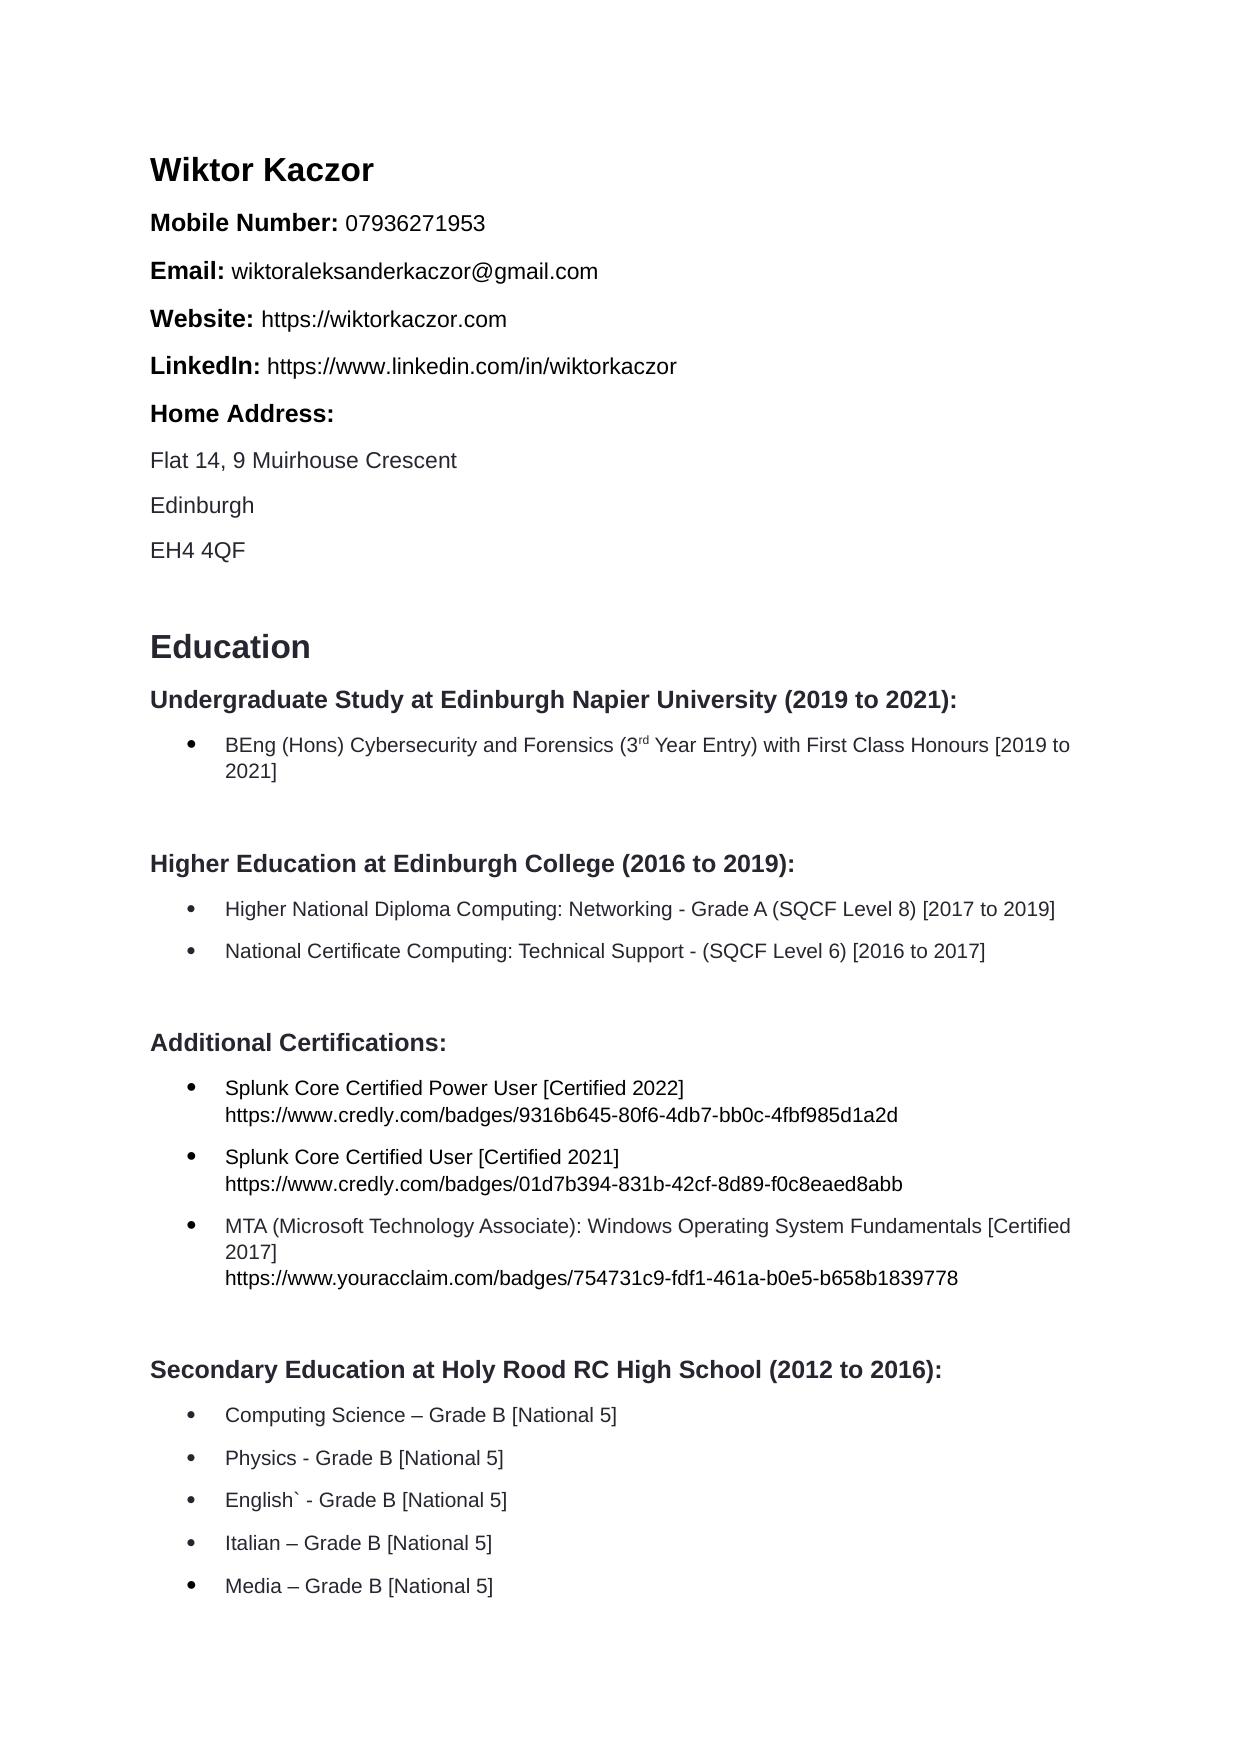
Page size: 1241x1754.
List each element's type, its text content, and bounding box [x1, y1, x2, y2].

list National Certificate Computing: Technical Support - (SQCF Level 6) [2016 to 2017] [187, 939, 1090, 963]
list Splunk Core Certified Power User [Certified 2022] https://www.credly.com/badges/9316b645-80f6-4db7-bb0c-4fbf985d1a2d [187, 1076, 1090, 1126]
text Additional Certifications: [150, 1028, 1090, 1057]
text Wiktor Kaczor [150, 150, 1090, 188]
text Education [150, 627, 1090, 666]
list Physics - Grade B [National 5] [187, 1446, 1090, 1470]
text Undergraduate Study at Edinburgh Napier University (2019 to 2021): [150, 685, 1090, 714]
list Italian – Grade B [National 5] [187, 1531, 1090, 1555]
text Higher Education at Edinburgh College (2016 to 2019): [150, 849, 1090, 877]
text Website: https://wiktorkaczor.com [150, 303, 1090, 332]
list Splunk Core Certified User [Certified 2021] https://www.credly.com/badges/01d7b394-831b-42cf-8d89-f0c8eaed8abb [187, 1145, 1090, 1195]
text LinkedIn: https://www.linkedin.com/in/wiktorkaczor [150, 351, 1090, 380]
text Email: wiktoraleksanderkaczor@gmail.com [150, 256, 1090, 284]
list Media – Grade B [National 5] [187, 1573, 1090, 1598]
list MTA (Microsoft Technology Associate): Windows Operating System Fundamentals [Certified 2017] https://www.youracclaim.com/badges/754731c9-fdf1-461a-b0e5-b658b1839778 [187, 1214, 1090, 1290]
text Flat 14, 9 Muirhouse Crescent [150, 447, 1090, 473]
list English` - Grade B [National 5] [187, 1488, 1090, 1512]
list BEng (Hons) Cybersecurity and Forensics (3rd Year Entry) with First Class Honours [2019 to 2021] [187, 733, 1090, 783]
text EH4 4QF [150, 537, 1090, 563]
text Mobile Number: 07936271953 [150, 208, 1090, 237]
list Higher National Diploma Computing: Networking - Grade A (SQCF Level 8) [2017 to 2019] [187, 896, 1090, 920]
list Computing Science – Grade B [National 5] [187, 1403, 1090, 1427]
text Secondary Education at Holy Rood RC High School (2012 to 2016): [150, 1355, 1090, 1384]
text Home Address: [150, 399, 1090, 428]
text Edinburgh [150, 492, 1090, 518]
